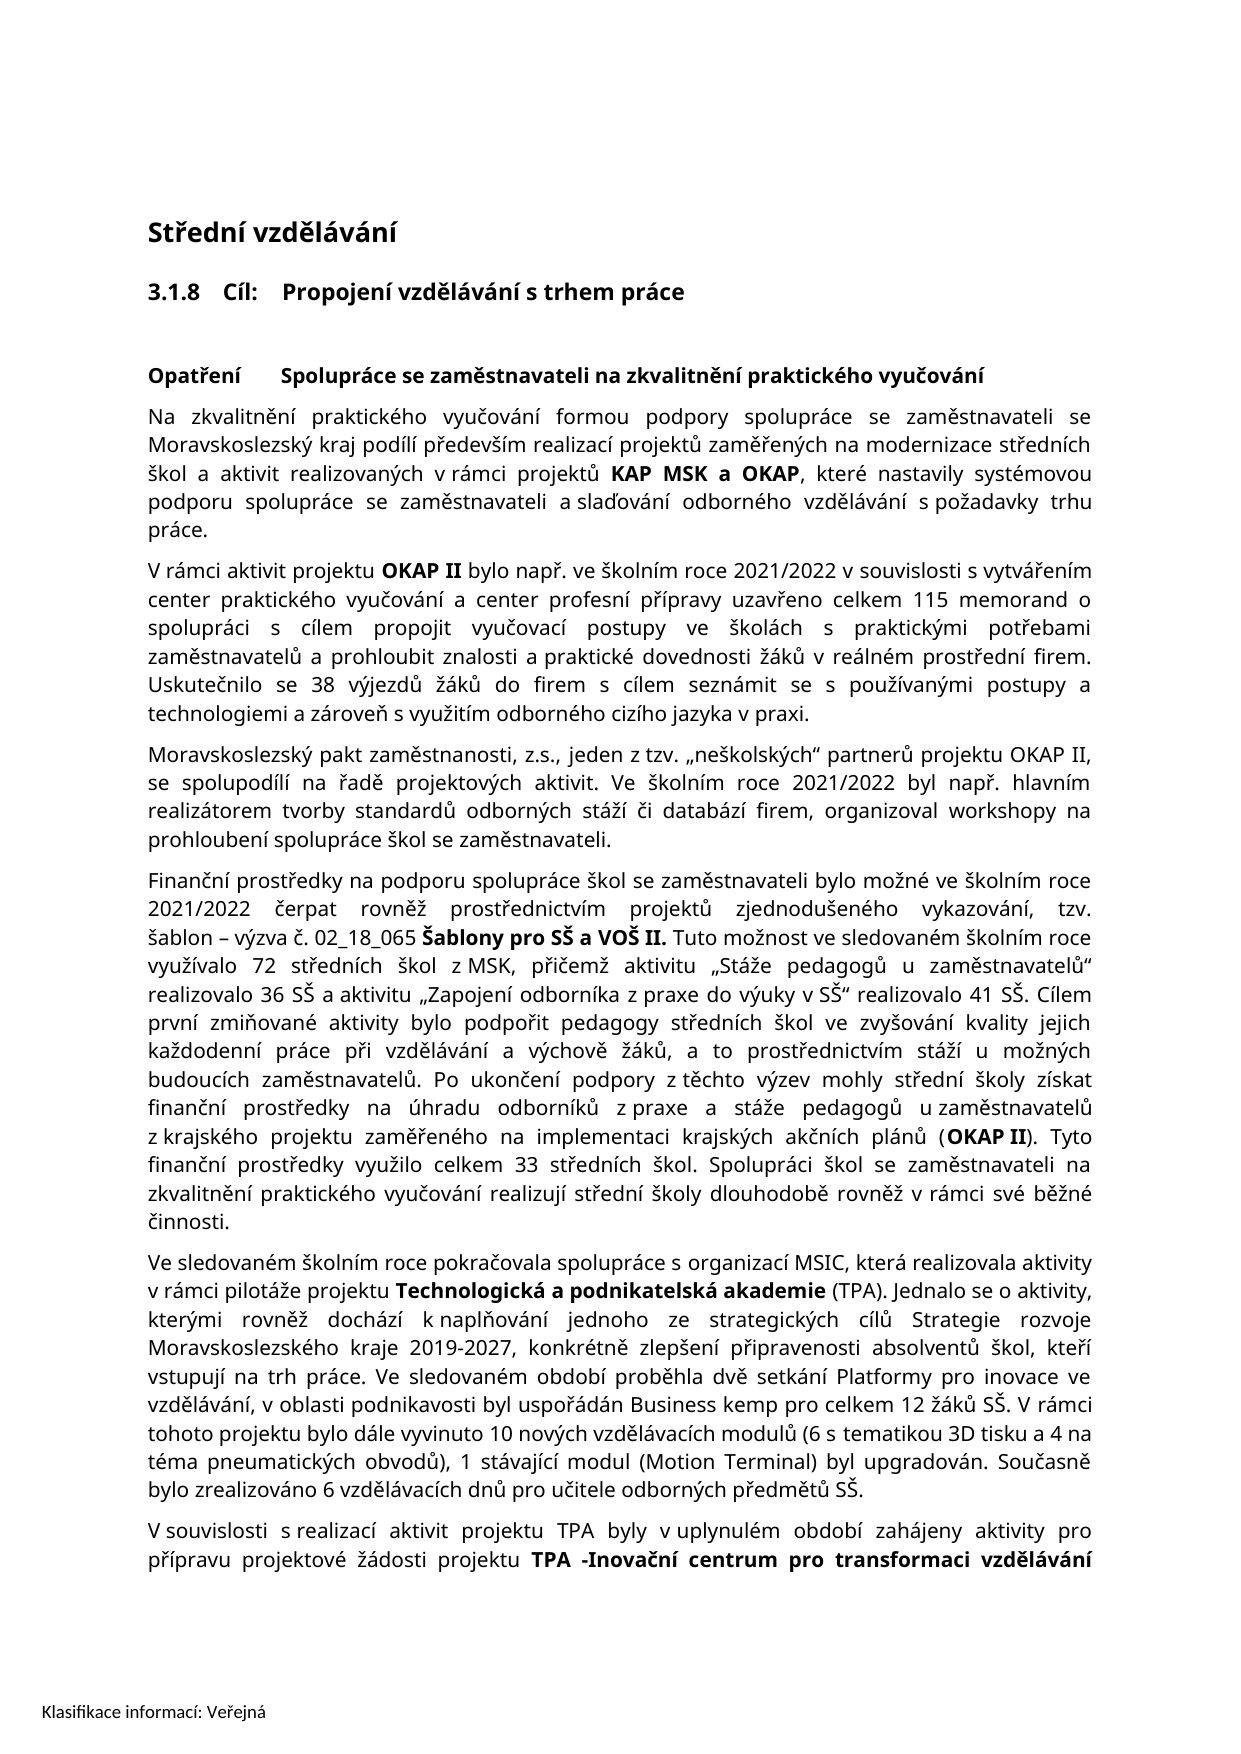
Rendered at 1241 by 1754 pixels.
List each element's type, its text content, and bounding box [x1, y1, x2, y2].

text V souvislosti s realizací aktivit projektu TPA byly v uplynulém období zahájeny aktivity pro přípravu projektové žádosti projektu TPA -Inovační centrum pro transformaci vzdělávání [148, 1517, 1092, 1573]
text Ve sledovaném školním roce pokračovala spolupráce s organizací MSIC, která realizovala aktivity v rámci pilotáže projektu Technologická a podnikatelská akademie (TPA). Jednalo se o aktivity, kterými rovněž dochází k naplňování jednoho ze strategických cílů Strategie rozvoje Moravskoslezského kraje 2019-2027, konkrétně zlepšení připravenosti absolventů škol, kteří vstupují na trh práce. Ve sledovaném období proběhla dvě setkání Platformy pro inovace ve vzdělávání, v oblasti podnikavosti byl uspořádán Business kemp pro celkem 12 žáků SŠ. V rámci tohoto projektu bylo dále vyvinuto 10 nových vzdělávacích modulů (6 s tematikou 3D tisku a 4 na téma pneumatických obvodů), 1 stávající modul (Motion Terminal) byl upgradován. Současně bylo zrealizováno 6 vzdělávacích dnů pro učitele odborných předmětů SŠ. [148, 1248, 1092, 1504]
text Moravskoslezský pakt zaměstnanosti, z.s., jeden z tzv. „neškolských“ partnerů projektu OKAP II, se spolupodílí na řadě projektových aktivit. Ve školním roce 2021/2022 byl např. hlavním realizátorem tvorby standardů odborných stáží či databází firem, organizoval workshopy na prohloubení spolupráce škol se zaměstnavateli. [148, 740, 1092, 853]
subtitle Cíl: Propojení vzdělávání s trhem práce [148, 276, 1092, 307]
text Na zkvalitnění praktického vyučování formou podpory spolupráce se zaměstnavateli se Moravskoslezský kraj podílí především realizací projektů zaměřených na modernizace středních škol a aktivit realizovaných v rámci projektů KAP MSK a OKAP, které nastavily systémovou podporu spolupráce se zaměstnavateli a slaďování odborného vzdělávání s požadavky trhu práce. [148, 402, 1092, 544]
subtitle Střední vzdělávání [148, 214, 1092, 251]
text Finanční prostředky na podporu spolupráce škol se zaměstnavateli bylo možné ve školním roce 2021/2022 čerpat rovněž prostřednictvím projektů zjednodušeného vykazování, tzv. šablon – výzva č. 02_18_065 Šablony pro SŠ a VOŠ II. Tuto možnost ve sledovaném školním roce využívalo 72 středních škol z MSK, přičemž aktivitu „Stáže pedagogů u zaměstnavatelů“ realizovalo 36 SŠ a aktivitu „Zapojení odborníka z praxe do výuky v SŠ“ realizovalo 41 SŠ. Cílem první zmiňované aktivity bylo podpořit pedagogy středních škol ve zvyšování kvality jejich každodenní práce při vzdělávání a výchově žáků, a to prostřednictvím stáží u možných budoucích zaměstnavatelů. Po ukončení podpory z těchto výzev mohly střední školy získat finanční prostředky na úhradu odborníků z praxe a stáže pedagogů u zaměstnavatelů z krajského projektu zaměřeného na implementaci krajských akčních plánů (OKAP II). Tyto finanční prostředky využilo celkem 33 středních škol. Spolupráci škol se zaměstnavateli na zkvalitnění praktického vyučování realizují střední školy dlouhodobě rovněž v rámci své běžné činnosti. [148, 866, 1092, 1236]
text Opatření Spolupráce se zaměstnavateli na zkvalitnění praktického vyučování [148, 361, 1092, 389]
text V rámci aktivit projektu OKAP II bylo např. ve školním roce 2021/2022 v souvislosti s vytvářením center praktického vyučování a center profesní přípravy uzavřeno celkem 115 memorand o spolupráci s cílem propojit vyučovací postupy ve školách s praktickými potřebami zaměstnavatelů a prohloubit znalosti a praktické dovednosti žáků v reálném prostřední firem. Uskutečnilo se 38 výjezdů žáků do firem s cílem seznámit se s používanými postupy a technologiemi a zároveň s využitím odborného cizího jazyka v praxi. [148, 557, 1092, 727]
